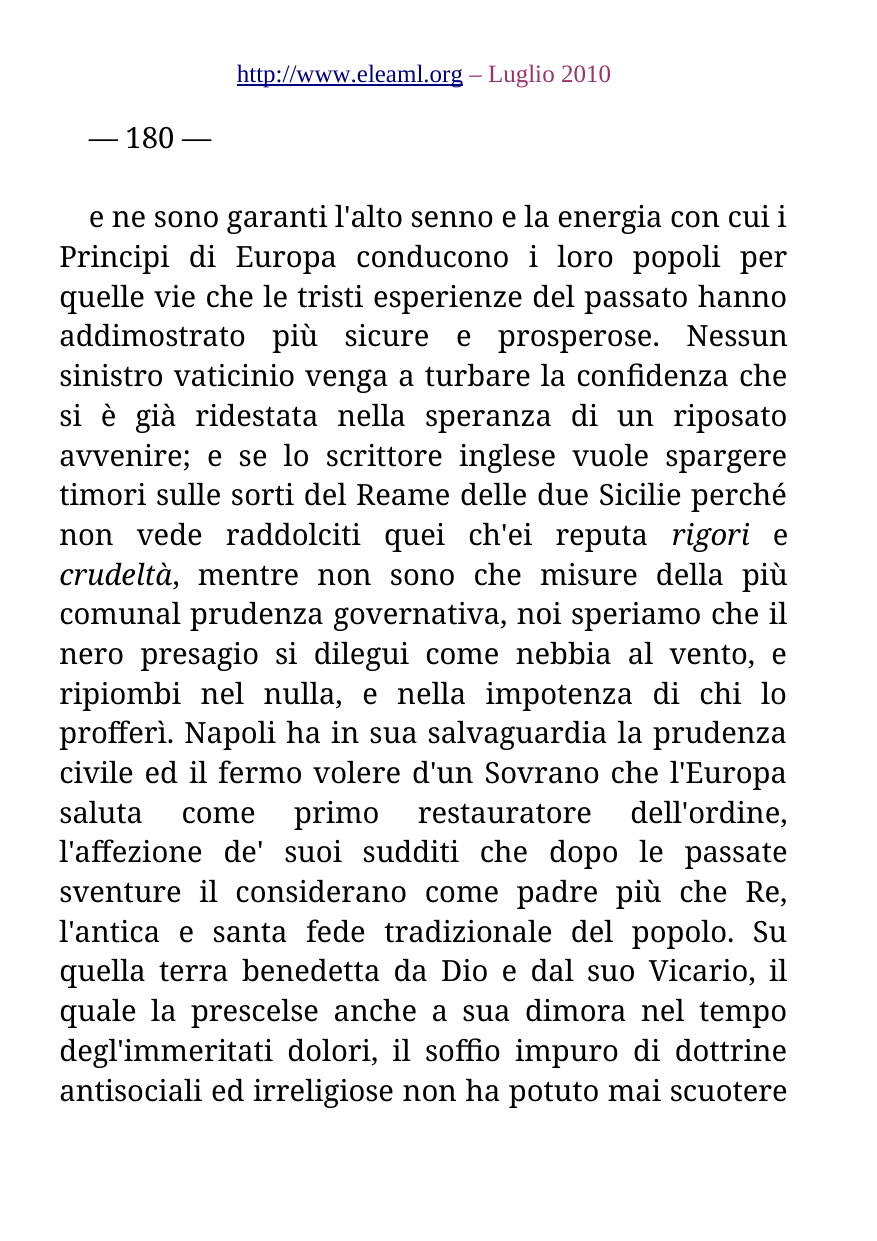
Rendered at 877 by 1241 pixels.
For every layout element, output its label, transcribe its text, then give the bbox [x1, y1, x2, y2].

text — 180 — [59, 117, 788, 157]
text e ne sono garanti l'alto senno e la energia con cui i Principi di Europa conducono i loro popoli per quelle vie che le tristi esperienze del passato hanno addimostrato più sicure e prosperose. Nessun sinistro vaticinio venga a turbare la confidenza che si è già ridestata nella speranza di un riposato avvenire; e se lo scrittore inglese vuole spargere timori sulle sorti del Reame delle due Sicilie perché non vede raddolciti quei ch'ei reputa rigori e crudeltà, mentre non sono che misure della più comunal prudenza governativa, noi speriamo che il nero presagio si dilegui come nebbia al vento, e ripiombi nel nulla, e nella impotenza di chi lo profferì. Napoli ha in sua salvaguardia la prudenza civile ed il fermo volere d'un Sovrano che l'Europa saluta come primo restauratore dell'ordine, l'affezione de' suoi sudditi che dopo le passate sventure il considerano come padre più che Re, l'antica e santa fede tradizionale del popolo. Su quella terra benedetta da Dio e dal suo Vicario, il quale la prescelse anche a sua dimora nel tempo degl'immeritati dolori, il soffio impuro di dottrine antisociali ed irreligiose non ha potuto mai scuotere [59, 197, 788, 1109]
